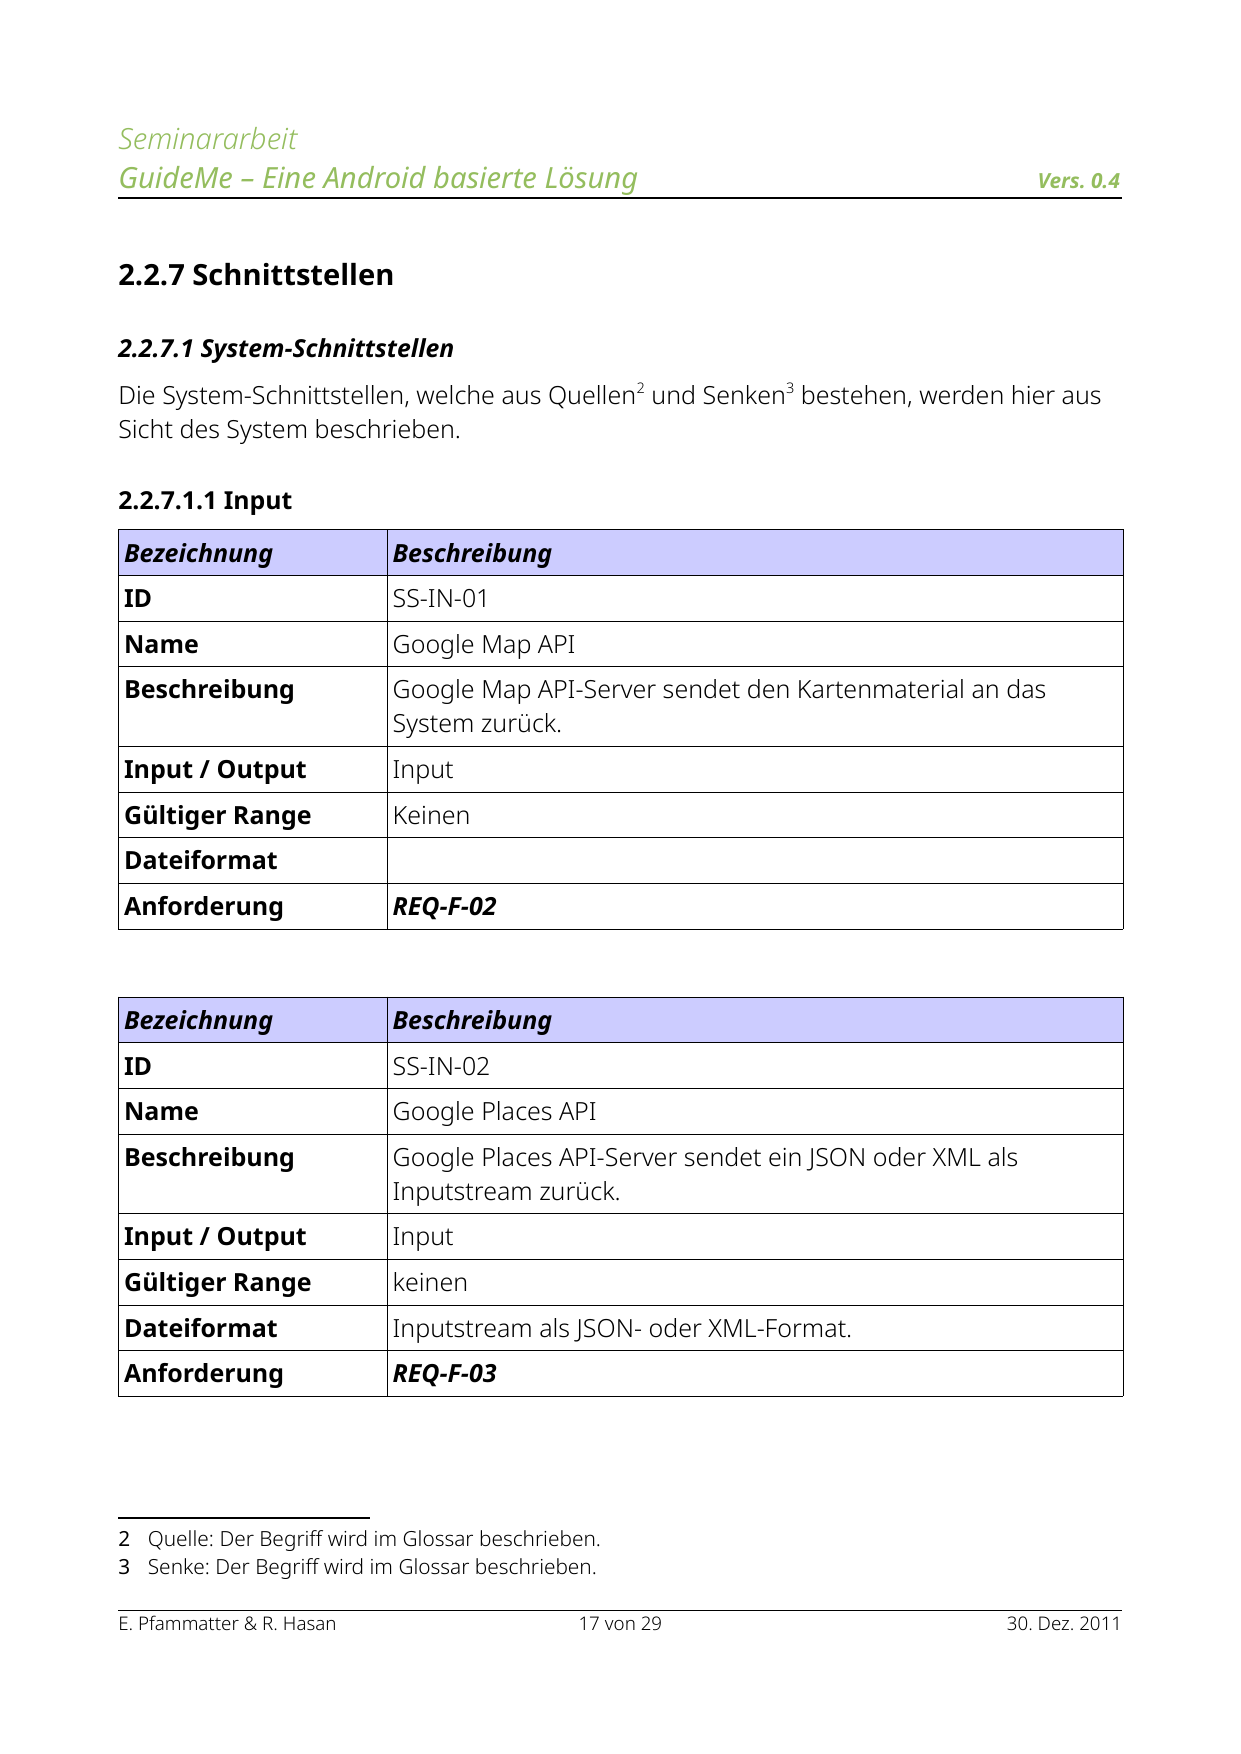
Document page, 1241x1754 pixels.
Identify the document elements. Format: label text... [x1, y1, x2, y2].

table_cell Google Places API-Server sendet ein JSON oder XML als Inputstream zurück. [388, 1135, 1123, 1213]
table_cell Dateiformat [119, 838, 387, 883]
table_cell Input / Output [119, 1214, 387, 1259]
table_header Beschreibung [388, 530, 1123, 575]
table_cell [388, 838, 1123, 883]
table_cell Name [119, 622, 387, 666]
text Senke: Der Begriff wird im Glossar beschrieben. [118, 1552, 1122, 1581]
table_header Beschreibung [388, 998, 1123, 1042]
table_cell SS-IN-02 [388, 1043, 1123, 1088]
table_cell ID [119, 576, 387, 621]
text Quelle: Der Begriff wird im Glossar beschrieben. [118, 1524, 1122, 1552]
table_cell Input [388, 747, 1123, 792]
table_header Bezeichnung [119, 530, 387, 575]
table_cell keinen [388, 1260, 1123, 1304]
table_cell Google Map API-Server sendet den Kartenmaterial an das System zurück. [388, 667, 1123, 746]
table_cell Gültiger Range [119, 1260, 387, 1304]
subtitle 2.2.7 Schnittstellen [118, 254, 1122, 294]
table_cell Name [119, 1089, 387, 1133]
table_cell Inputstream als JSON- oder XML-Format. [388, 1306, 1123, 1350]
table_cell Keinen [388, 793, 1123, 837]
table_header Bezeichnung [119, 998, 387, 1042]
table_cell Google Map API [388, 622, 1123, 666]
text Die System-Schnittstellen, welche aus Quellen und Senken bestehen, werden hier aus Sicht des System beschrieben. [118, 377, 1122, 446]
subtitle 2.2.7.1 System-Schnittstellen [118, 331, 1122, 365]
table_cell Anforderung [119, 1351, 387, 1396]
table_cell Input / Output [119, 747, 387, 792]
table_cell Anforderung [119, 884, 387, 928]
table_cell Beschreibung [119, 667, 387, 746]
table_cell Google Places API [388, 1089, 1123, 1133]
subtitle 2.2.7.1.1 Input [118, 483, 1122, 517]
table_cell REQ-F-02 [388, 884, 1123, 928]
table_cell ID [119, 1043, 387, 1088]
table_cell Input [388, 1214, 1123, 1259]
table_cell Gültiger Range [119, 793, 387, 837]
table_cell Beschreibung [119, 1135, 387, 1213]
table_cell Dateiformat [119, 1306, 387, 1350]
table_cell REQ-F-03 [388, 1351, 1123, 1396]
table_cell SS-IN-01 [388, 576, 1123, 621]
